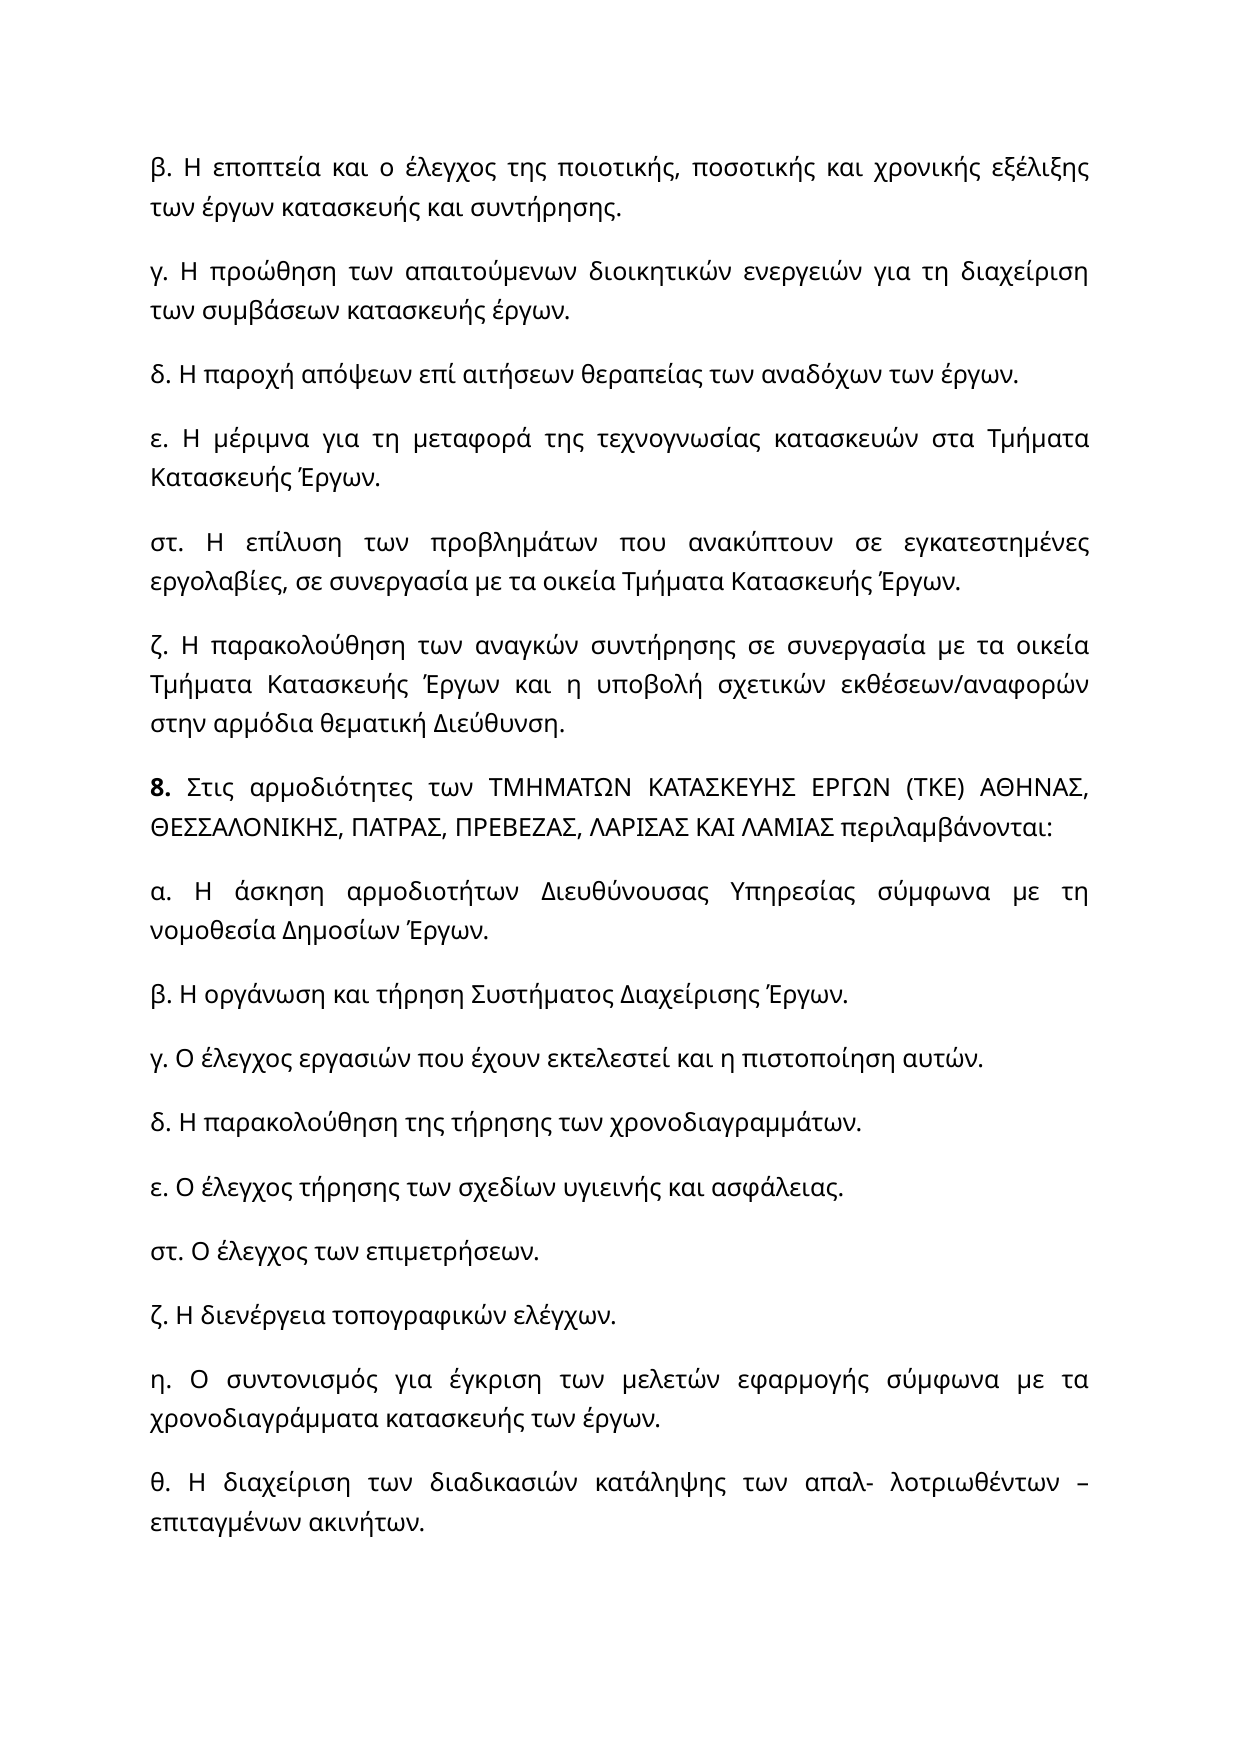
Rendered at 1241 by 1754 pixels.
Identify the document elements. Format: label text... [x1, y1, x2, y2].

text θ. Η διαχείριση των διαδικασιών κατάληψης των απαλ- λοτριωθέντων – επιταγμένων ακινήτων. [150, 1465, 1090, 1538]
text ε. Η μέριμνα για τη μεταφορά της τεχνογνωσίας κατασκευών στα Τμήματα Κατασκευής Έργων. [150, 421, 1090, 494]
text δ. Η παρακολούθηση της τήρησης των χρονοδιαγραμμάτων. [150, 1105, 1090, 1139]
text η. Ο συντονισμός για έγκριση των μελετών εφαρμογής σύμφωνα με τα χρονοδιαγράμματα κατασκευής των έργων. [150, 1362, 1090, 1435]
text 8. Στις αρμοδιότητες των ΤΜΗΜΑΤΩΝ ΚΑΤΑΣΚΕΥΗΣ ΕΡΓΩΝ (ΤΚΕ) ΑΘΗΝΑΣ, ΘΕΣΣΑΛΟΝΙΚΗΣ, ΠΑΤΡΑΣ, ΠΡΕΒΕΖΑΣ, ΛΑΡΙΣΑΣ ΚΑΙ ΛΑΜΙΑΣ περιλαμβάνονται: [150, 770, 1090, 843]
text β. Η εποπτεία και ο έλεγχος της ποιοτικής, ποσοτικής και χρονικής εξέλιξης των έργων κατασκευής και συντήρησης. [150, 150, 1090, 223]
text ζ. Η παρακολούθηση των αναγκών συντήρησης σε συνεργασία με τα οικεία Τμήματα Κατασκευής Έργων και η υποβολή σχετικών εκθέσεων/αναφορών στην αρμόδια θεματική Διεύθυνση. [150, 627, 1090, 740]
text στ. Η επίλυση των προβλημάτων που ανακύπτουν σε εγκατεστημένες εργολαβίες, σε συνεργασία με τα οικεία Τμήματα Κατασκευής Έργων. [150, 524, 1090, 597]
text β. Η οργάνωση και τήρηση Συστήματος Διαχείρισης Έργων. [150, 977, 1090, 1011]
text ζ. Η διενέργεια τοπογραφικών ελέγχων. [150, 1297, 1090, 1332]
text γ. Η προώθηση των απαιτούμενων διοικητικών ενεργειών για τη διαχείριση των συμβάσεων κατασκευής έργων. [150, 253, 1090, 327]
text ε. Ο έλεγχος τήρησης των σχεδίων υγιεινής και ασφάλειας. [150, 1169, 1090, 1203]
text α. Η άσκηση αρμοδιοτήτων Διευθύνουσας Υπηρεσίας σύμφωνα με τη νομοθεσία Δημοσίων Έργων. [150, 873, 1090, 947]
text γ. Ο έλεγχος εργασιών που έχουν εκτελεστεί και η πιστοποίηση αυτών. [150, 1041, 1090, 1075]
text στ. Ο έλεγχος των επιμετρήσεων. [150, 1233, 1090, 1267]
text δ. Η παροχή απόψεων επί αιτήσεων θεραπείας των αναδόχων των έργων. [150, 357, 1090, 391]
